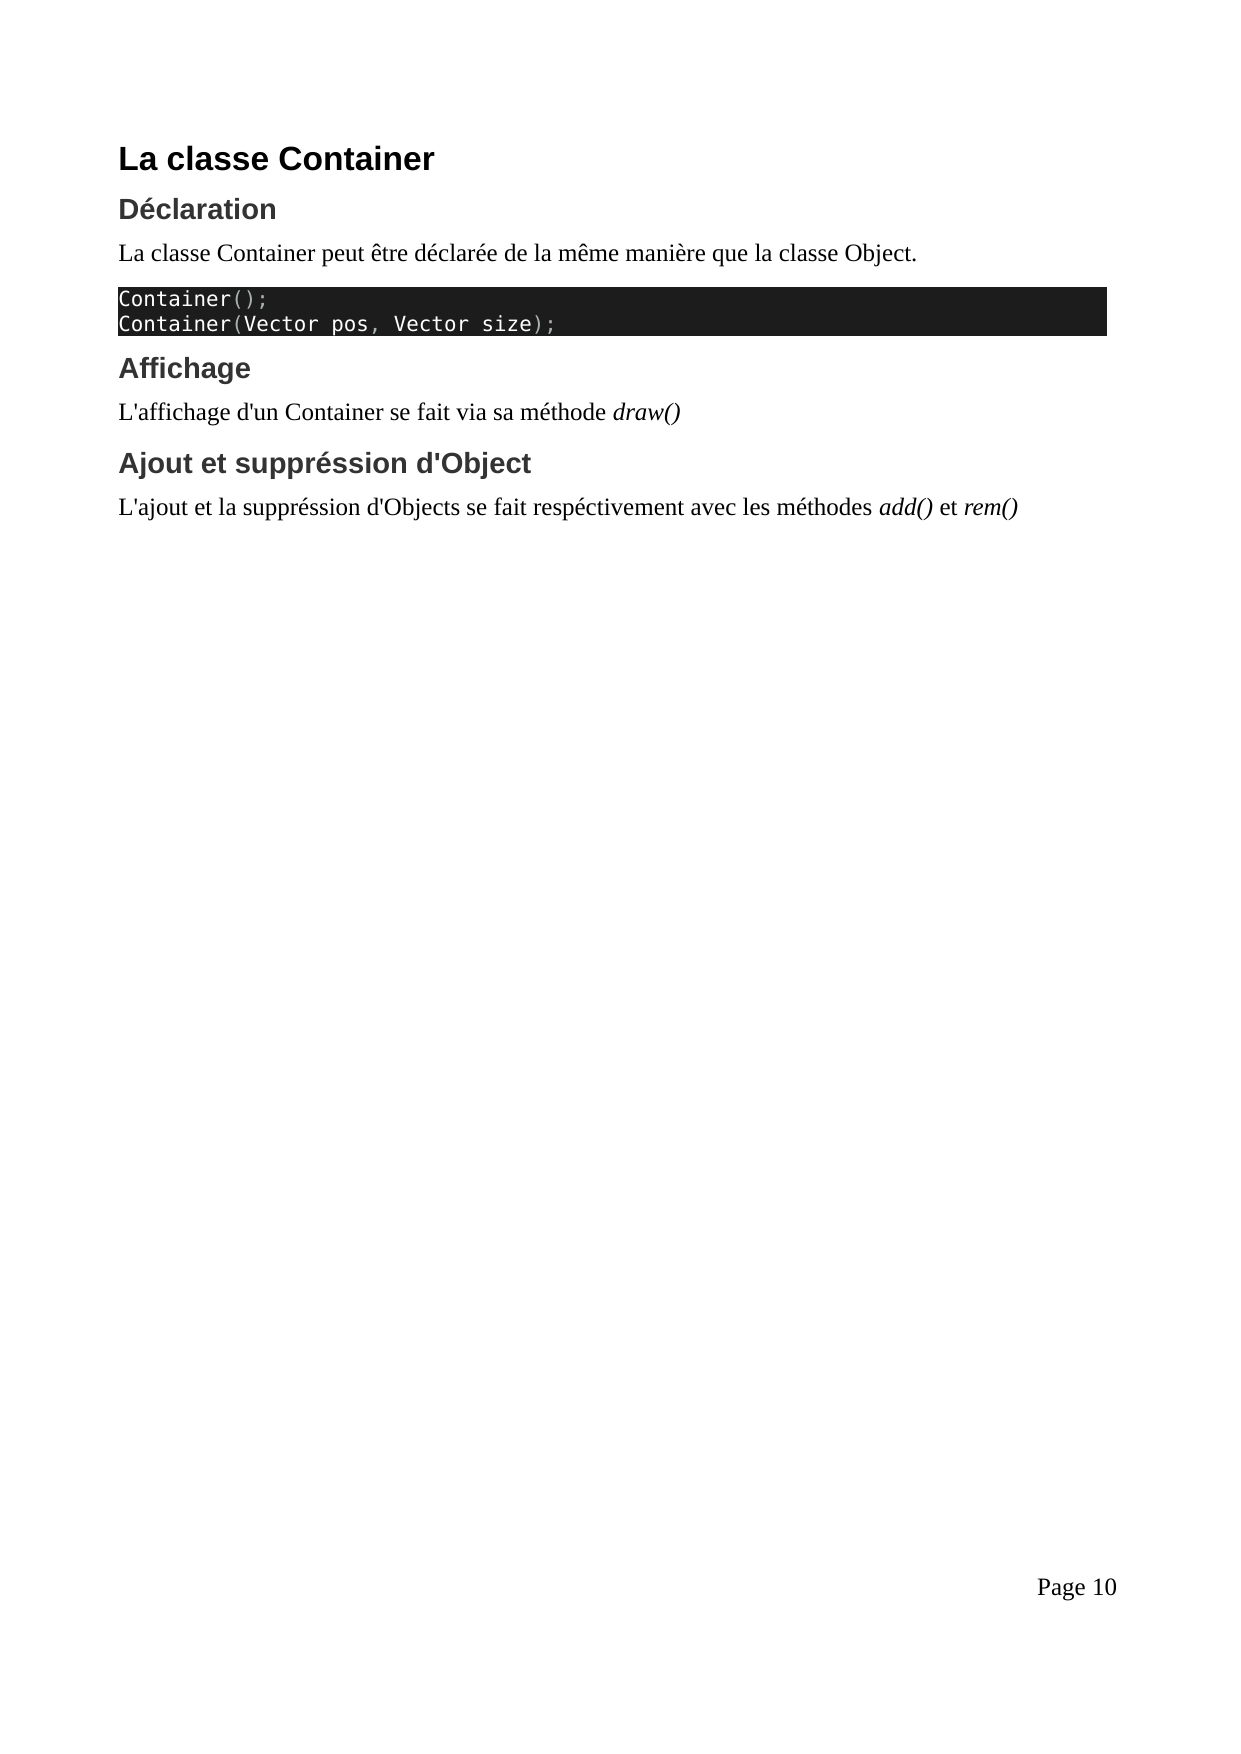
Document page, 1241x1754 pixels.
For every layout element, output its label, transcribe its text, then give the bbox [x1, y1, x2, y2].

subtitle La classe Container [118, 139, 1122, 178]
subtitle Ajout et suppréssion d'Object [118, 446, 1122, 479]
text L'ajout et la suppréssion d'Objects se fait respéctivement avec les méthodes add() et rem() [118, 492, 1122, 521]
text Container(Vector pos, Vector size); [118, 312, 1107, 336]
text Container(); [118, 287, 1107, 312]
subtitle Affichage [118, 351, 1122, 384]
text L'affichage d'un Container se fait via sa méthode draw() [118, 397, 1122, 426]
text La classe Container peut être déclarée de la même manière que la classe Object. [118, 238, 1122, 267]
subtitle Déclaration [118, 192, 1122, 226]
